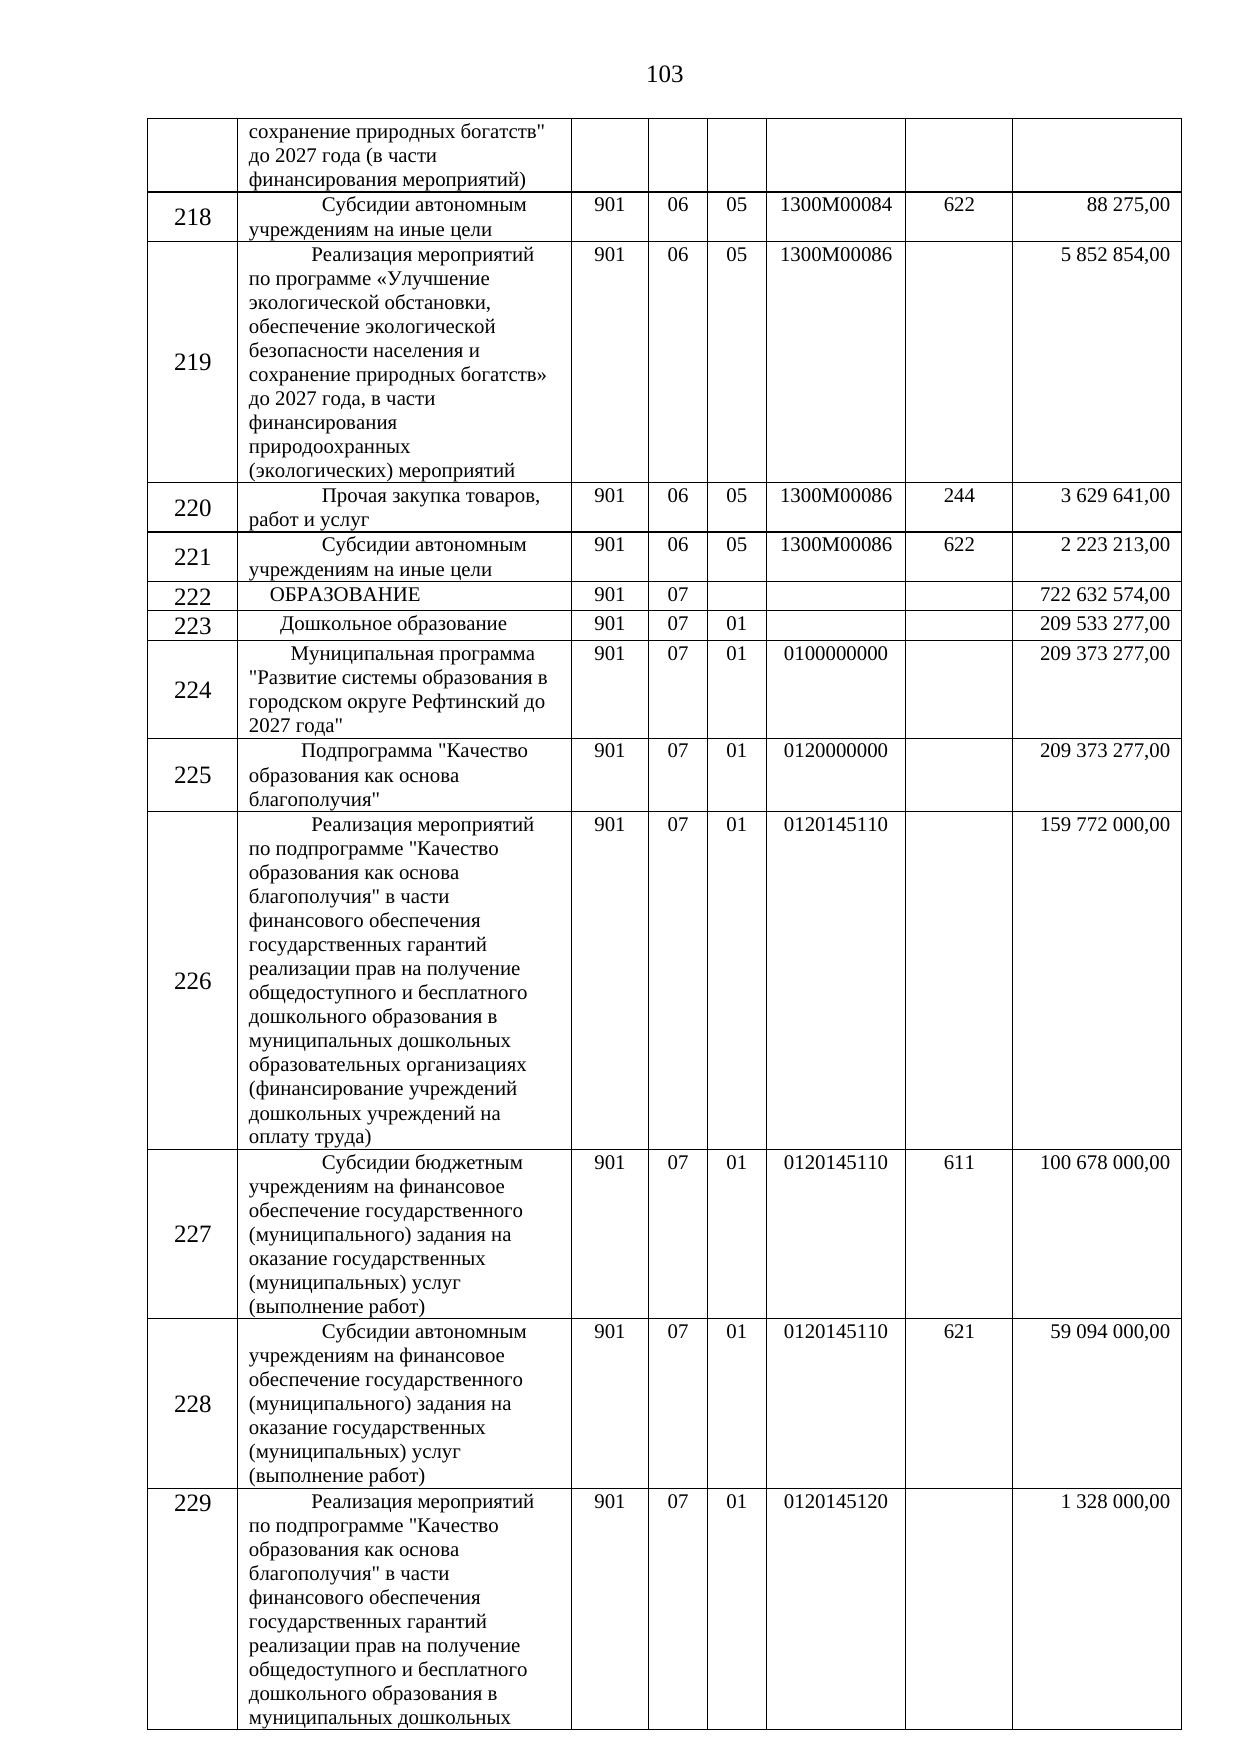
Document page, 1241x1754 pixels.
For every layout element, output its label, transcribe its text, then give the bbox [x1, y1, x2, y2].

table_cell Дошкольное образование [238, 611, 571, 640]
table_cell 100 678 000,00 [1013, 1150, 1181, 1318]
table_cell 901 [572, 582, 648, 610]
table_cell 0120145110 [767, 1319, 905, 1487]
table_cell 06 [649, 533, 707, 581]
table_cell 218 [148, 193, 237, 241]
table_cell [906, 611, 1012, 640]
table_cell 06 [649, 193, 707, 241]
table_cell 07 [649, 611, 707, 640]
table_cell Субсидии автономным учреждениям на финансовое обеспечение государственного (муниципального) задания на оказание государственных (муниципальных) услуг (выполнение работ) [238, 1319, 571, 1487]
table_cell 229 [148, 1489, 237, 1729]
table_cell 901 [572, 611, 648, 640]
table_cell 0120000000 [767, 739, 905, 811]
table_cell 07 [649, 739, 707, 811]
table_cell 59 094 000,00 [1013, 1319, 1181, 1487]
table_cell ОБРАЗОВАНИЕ [238, 582, 571, 610]
table_cell [906, 582, 1012, 610]
table_cell 0120145120 [767, 1489, 905, 1729]
table_cell 1300М00086 [767, 533, 905, 581]
table_cell 01 [708, 1319, 766, 1487]
table_cell 901 [572, 193, 648, 241]
table_cell Прочая закупка товаров, работ и услуг [238, 483, 571, 531]
table_cell [649, 119, 707, 191]
table_cell 622 [906, 193, 1012, 241]
table_cell Подпрограмма "Качество образования как основа благополучия" [238, 739, 571, 811]
table_cell [767, 611, 905, 640]
table_cell 88 275,00 [1013, 193, 1181, 241]
table_cell сохранение природных богатств" до 2027 года (в части финансирования мероприятий) [238, 119, 571, 191]
table_cell 0120145110 [767, 1150, 905, 1318]
table_cell 05 [708, 242, 766, 482]
table_cell 07 [649, 812, 707, 1148]
table_cell [1013, 119, 1181, 191]
table_cell 901 [572, 641, 648, 737]
table_cell 622 [906, 533, 1012, 581]
table_cell 219 [148, 242, 237, 482]
table_cell 901 [572, 812, 648, 1148]
table_cell [906, 739, 1012, 811]
table_cell 3 629 641,00 [1013, 483, 1181, 531]
table_cell 01 [708, 641, 766, 737]
table_cell Реализация мероприятий по программе «Улучшение экологической обстановки, обеспечение экологической безопасности населения и сохранение природных богатств» до 2027 года, в части финансирования природоохранных (экологических) мероприятий [238, 242, 571, 482]
table_cell 0100000000 [767, 641, 905, 737]
table_cell 07 [649, 582, 707, 610]
table_cell Субсидии бюджетным учреждениям на финансовое обеспечение государственного (муниципального) задания на оказание государственных (муниципальных) услуг (выполнение работ) [238, 1150, 571, 1318]
table_cell 901 [572, 1319, 648, 1487]
table_cell [148, 119, 237, 191]
table_cell 901 [572, 242, 648, 482]
table_cell 06 [649, 242, 707, 482]
table_cell [708, 119, 766, 191]
table_cell 223 [148, 611, 237, 640]
table_cell [708, 582, 766, 610]
table_cell 221 [148, 533, 237, 581]
table_cell 1300М00086 [767, 242, 905, 482]
table_cell Реализация мероприятий по подпрограмме "Качество образования как основа благополучия" в части финансового обеспечения государственных гарантий реализации прав на получение общедоступного и бесплатного дошкольного образования в муниципальных дошкольных [238, 1489, 571, 1729]
table_cell 901 [572, 483, 648, 531]
table_cell [572, 119, 648, 191]
table_cell 722 632 574,00 [1013, 582, 1181, 610]
table_cell 05 [708, 533, 766, 581]
table_cell 1 328 000,00 [1013, 1489, 1181, 1729]
table_cell 224 [148, 641, 237, 737]
table_cell [767, 119, 905, 191]
table_cell 159 772 000,00 [1013, 812, 1181, 1148]
table_cell 244 [906, 483, 1012, 531]
table_cell 07 [649, 641, 707, 737]
table_cell 901 [572, 1489, 648, 1729]
table_cell 621 [906, 1319, 1012, 1487]
table_cell 226 [148, 812, 237, 1148]
table_cell 611 [906, 1150, 1012, 1318]
table_cell 220 [148, 483, 237, 531]
table_cell 01 [708, 739, 766, 811]
table_cell 01 [708, 1150, 766, 1318]
table_cell 209 373 277,00 [1013, 739, 1181, 811]
table_cell 1300М00086 [767, 483, 905, 531]
table_cell [906, 1489, 1012, 1729]
table_cell 07 [649, 1150, 707, 1318]
table_cell 01 [708, 611, 766, 640]
table_cell 225 [148, 739, 237, 811]
table_cell 222 [148, 582, 237, 610]
table_cell [906, 119, 1012, 191]
table_cell [906, 641, 1012, 737]
table_cell [906, 242, 1012, 482]
table_cell 228 [148, 1319, 237, 1487]
table_cell 901 [572, 1150, 648, 1318]
table_cell 901 [572, 739, 648, 811]
table_cell 01 [708, 812, 766, 1148]
table_cell 5 852 854,00 [1013, 242, 1181, 482]
table_cell [767, 582, 905, 610]
table_cell 0120145110 [767, 812, 905, 1148]
table_cell 01 [708, 1489, 766, 1729]
table_cell 05 [708, 483, 766, 531]
table_cell 05 [708, 193, 766, 241]
table_cell 209 533 277,00 [1013, 611, 1181, 640]
table_cell Субсидии автономным учреждениям на иные цели [238, 193, 571, 241]
table_cell 901 [572, 533, 648, 581]
table_cell Субсидии автономным учреждениям на иные цели [238, 533, 571, 581]
table_cell 1300М00084 [767, 193, 905, 241]
table_cell Реализация мероприятий по подпрограмме "Качество образования как основа благополучия" в части финансового обеспечения государственных гарантий реализации прав на получение общедоступного и бесплатного дошкольного образования в муниципальных дошкольных образовательных организациях (финансирование учреждений дошкольных учреждений на оплату труда) [238, 812, 571, 1148]
table_cell [906, 812, 1012, 1148]
table_cell 06 [649, 483, 707, 531]
table_cell 227 [148, 1150, 237, 1318]
table_cell 07 [649, 1489, 707, 1729]
table_cell Муниципальная программа "Развитие системы образования в городском округе Рефтинский до 2027 года" [238, 641, 571, 737]
table_cell 209 373 277,00 [1013, 641, 1181, 737]
table_cell 07 [649, 1319, 707, 1487]
table_cell 2 223 213,00 [1013, 533, 1181, 581]
